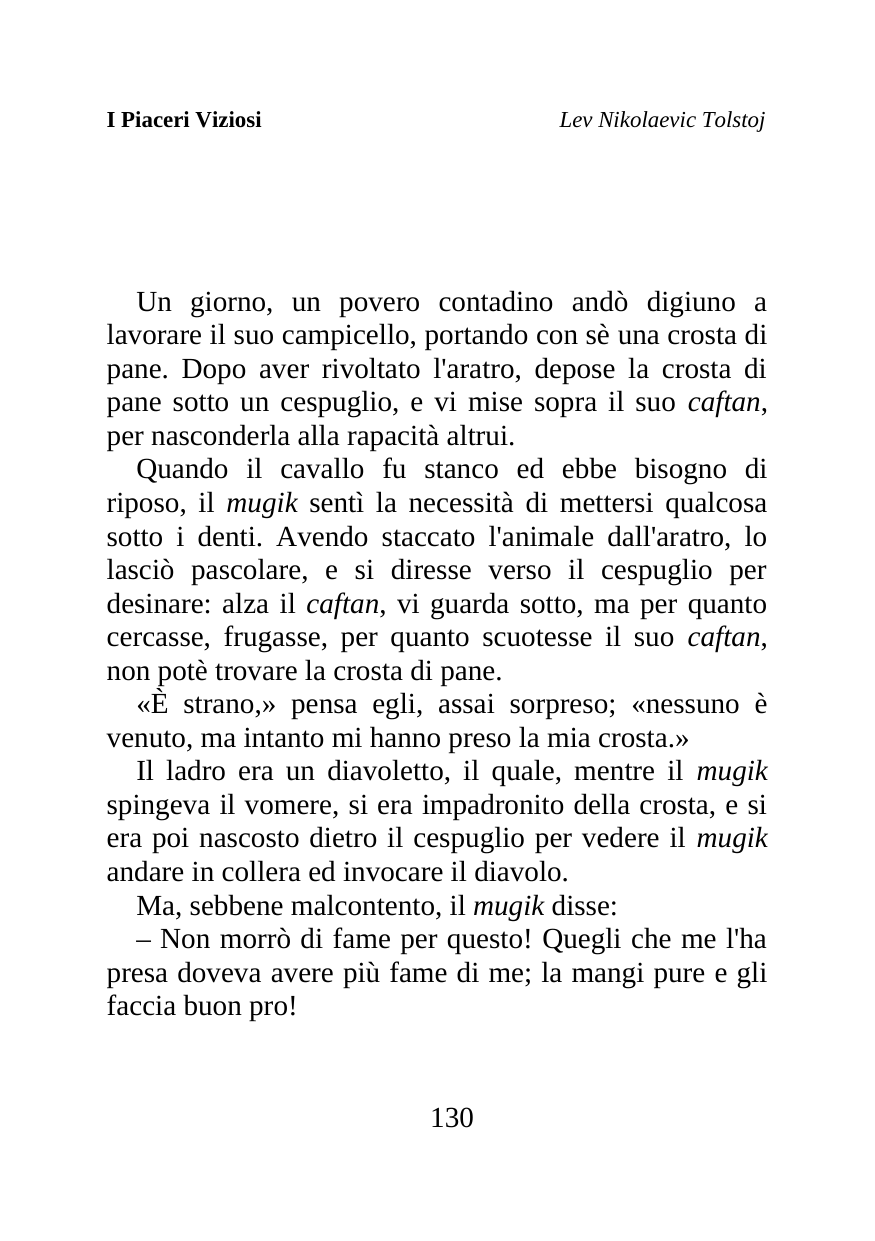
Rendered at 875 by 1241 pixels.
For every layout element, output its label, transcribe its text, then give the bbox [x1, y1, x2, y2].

text – Non morrò di fame per questo! Quegli che me l'ha presa doveva avere più fame di me; la mangi pure e gli faccia buon pro! [106, 921, 768, 1022]
text Un giorno, un povero contadino andò digiuno a lavorare il suo campicello, portando con sè una crosta di pane. Dopo aver rivoltato l'aratro, depose la crosta di pane sotto un cespuglio, e vi mise sopra il suo caftan, per nasconderla alla rapacità altrui. [106, 284, 768, 452]
text «È strano,» pensa egli, assai sorpreso; «nessuno è venuto, ma intanto mi hanno preso la mia crosta.» [106, 686, 768, 753]
text Quando il cavallo fu stanco ed ebbe bisogno di riposo, il mugik sentì la necessità di mettersi qualcosa sotto i denti. Avendo staccato l'animale dall'aratro, lo lasciò pascolare, e si diresse verso il cespuglio per desinare: alza il caftan, vi guarda sotto, ma per quanto cercasse, frugasse, per quanto scuotesse il suo caftan, non potè trovare la crosta di pane. [106, 452, 768, 686]
text Il ladro era un diavoletto, il quale, mentre il mugik spingeva il vomere, si era impadronito della crosta, e si era poi nascosto dietro il cespuglio per vedere il mugik andare in collera ed invocare il diavolo. [106, 753, 768, 888]
text Ma, sebbene malcontento, il mugik disse: [106, 888, 768, 921]
